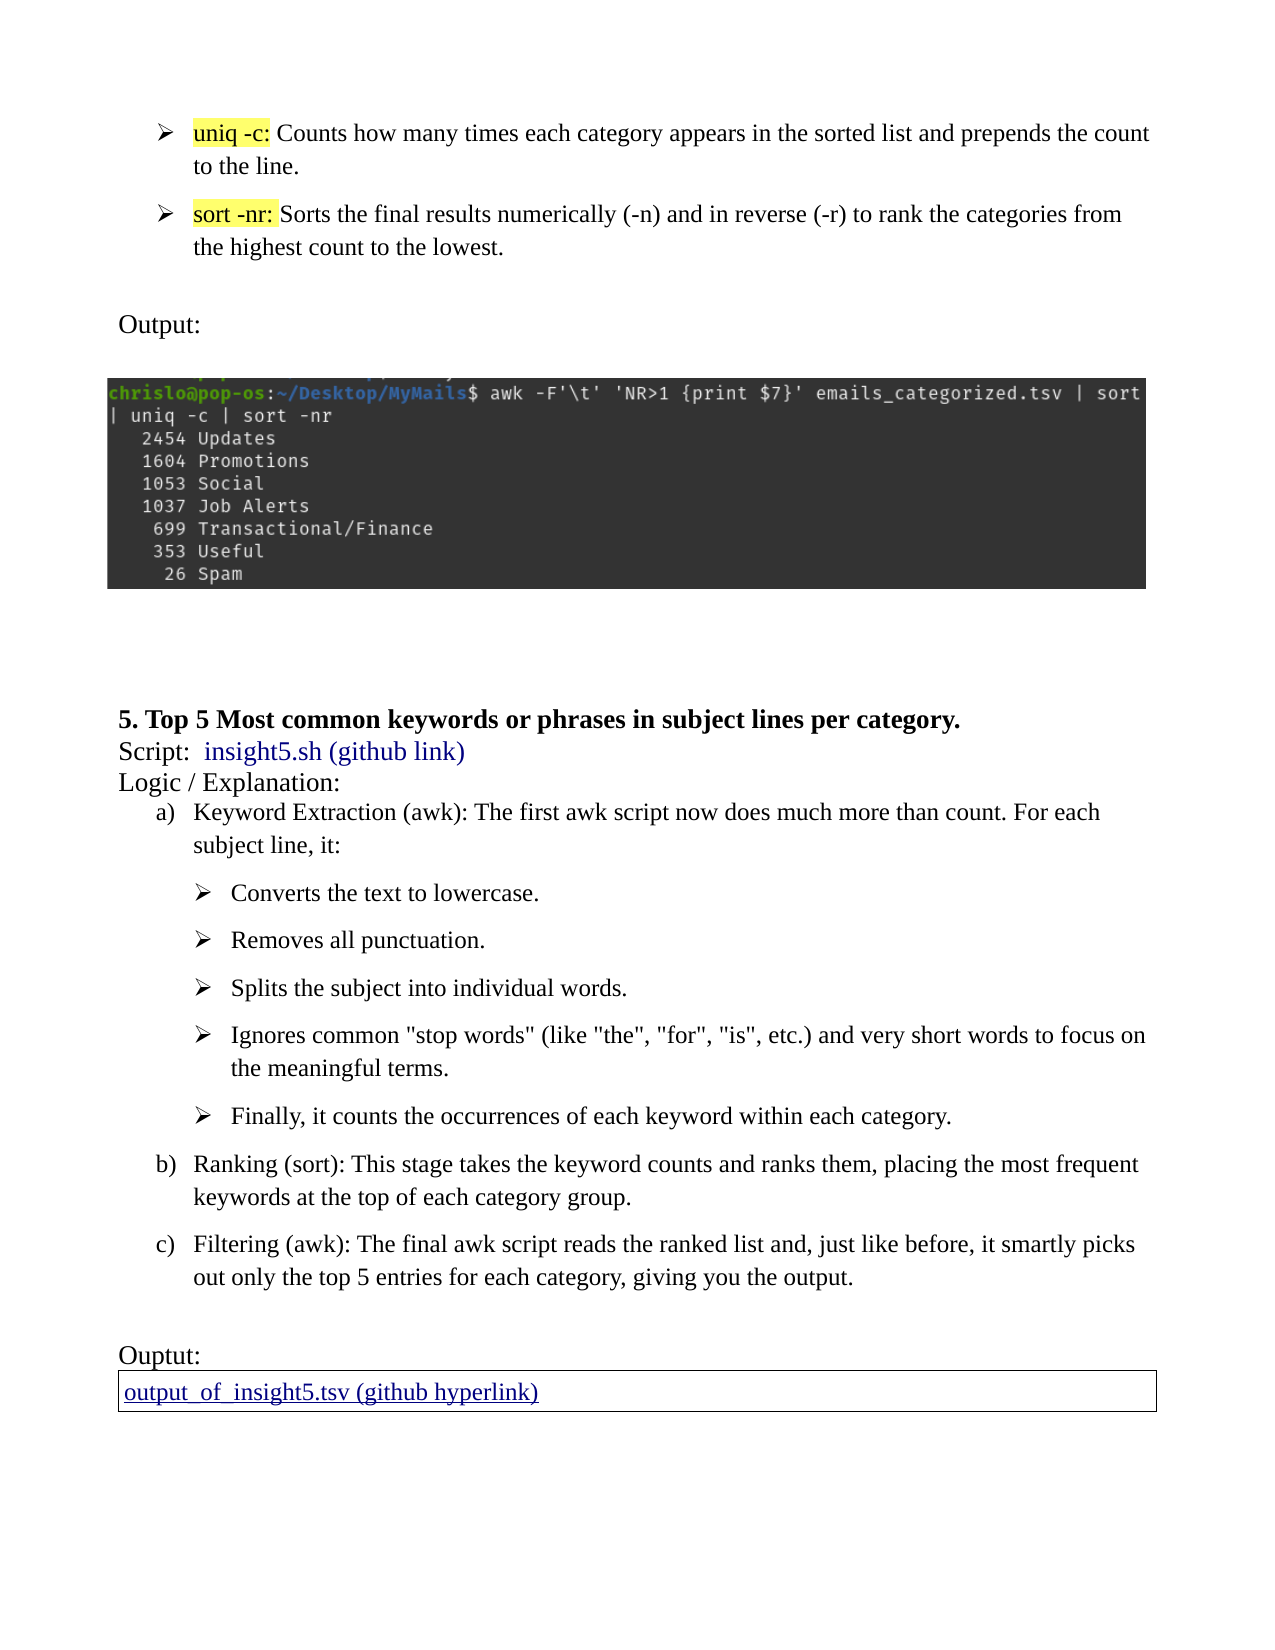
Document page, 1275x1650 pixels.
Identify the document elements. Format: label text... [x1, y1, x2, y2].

list Splits the subject into individual words. [193, 973, 1157, 1002]
text Logic / Explanation: [118, 766, 1157, 797]
list Converts the text to lowercase. [193, 878, 1157, 906]
list Filtering (awk): The final awk script reads the ranked list and, just like before, it smartly picks out only the top 5 entries for each category, giving you the output. [156, 1229, 1157, 1291]
list Ranking (sort): This stage takes the keyword counts and ranks them, placing the most frequent keywords at the top of each category group. [156, 1149, 1157, 1211]
list Removes all punctuation. [193, 925, 1157, 954]
list Finally, it counts the occurrences of each keyword within each category. [193, 1101, 1157, 1130]
text Ouptut: [118, 1310, 1157, 1370]
table_header output_of_insight5.tsv (github hyperlink) [119, 1371, 1156, 1411]
list Keyword Extraction (awk): The first awk script now does much more than count. For each subject line, it: [156, 797, 1157, 859]
text 5. Top 5 Most common keywords or phrases in subject lines per category. Script: insight5.sh (github link) [118, 704, 1157, 766]
list uniq -c: Counts how many times each category appears in the sorted list and prepends the count to the line. [156, 118, 1157, 180]
list Ignores common "stop words" (like "the", "for", "is", etc.) and very short words to focus on the meaningful terms. [193, 1021, 1157, 1082]
list sort -nr: Sorts the final results numerically (-n) and in reverse (-r) to rank the categories from the highest count to the lowest. [156, 199, 1157, 261]
text Output: [118, 279, 1157, 339]
picture [107, 378, 1146, 589]
